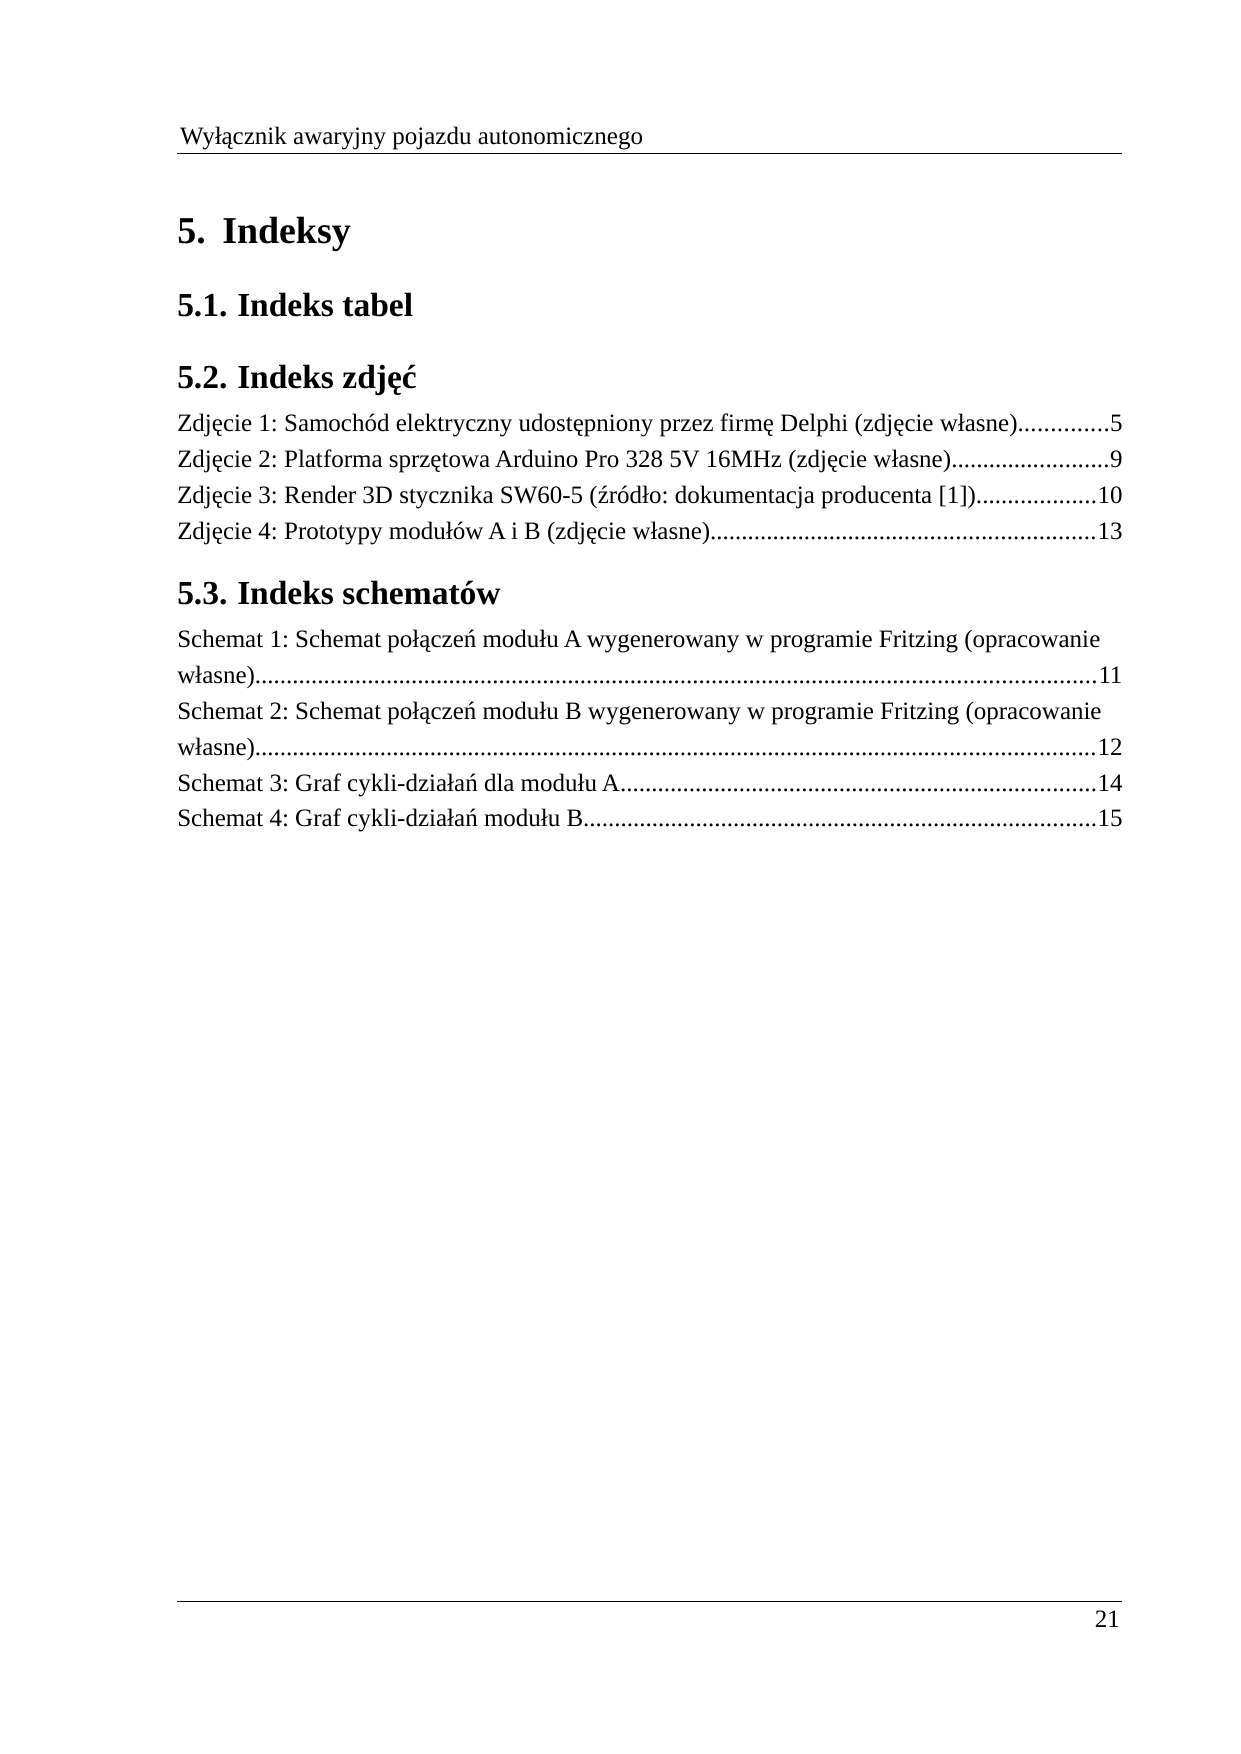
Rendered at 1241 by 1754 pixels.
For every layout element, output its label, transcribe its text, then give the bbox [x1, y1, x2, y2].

text Schemat 1: Schemat połączeń modułu A wygenerowany w programie Fritzing (opracowanie własne). 11 [177, 624, 1122, 688]
text Zdjęcie 1: Samochód elektryczny udostępniony przez firmę Delphi (zdjęcie własne). 5 [177, 408, 1122, 437]
text Schemat 4: Graf cykli-działań modułu B. 15 [177, 803, 1122, 832]
subtitle Indeks tabel [177, 285, 1122, 324]
text Schemat 3: Graf cykli-działań dla modułu A. 14 [177, 768, 1122, 796]
subtitle Indeks zdjęć [177, 357, 1122, 396]
text Schemat 2: Schemat połączeń modułu B wygenerowany w programie Fritzing (opracowanie własne). 12 [177, 696, 1122, 760]
text Zdjęcie 2: Platforma sprzętowa Arduino Pro 328 5V 16MHz (zdjęcie własne). 9 [177, 444, 1122, 473]
subtitle Indeks schematów [177, 573, 1122, 611]
text Zdjęcie 4: Prototypy modułów A i B (zdjęcie własne). 13 [177, 516, 1122, 545]
subtitle Indeksy [177, 208, 1122, 252]
text Zdjęcie 3: Render 3D stycznika SW60-5 (źródło: dokumentacja producenta [1]). 10 [177, 480, 1122, 509]
